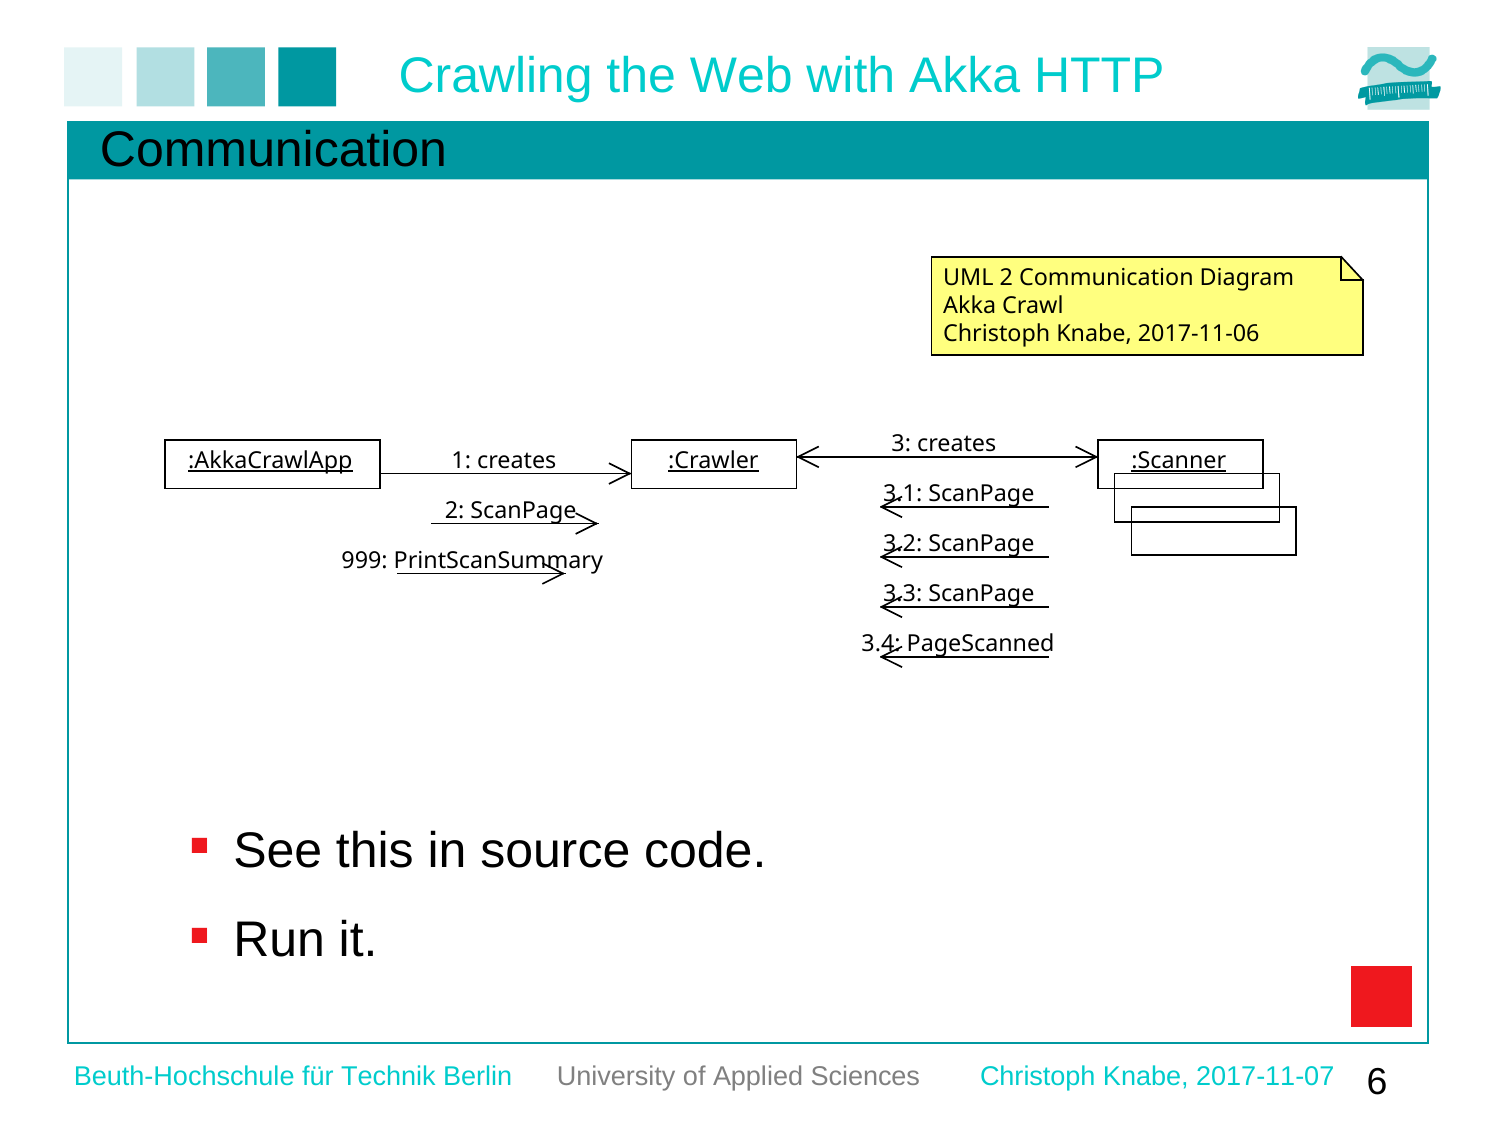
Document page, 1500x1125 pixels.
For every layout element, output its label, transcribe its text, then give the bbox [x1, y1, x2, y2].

picture [130, 222, 1399, 725]
text_box Communication [85, 108, 972, 184]
text_box See this in source code. Run it. [177, 720, 1418, 975]
picture [1358, 47, 1441, 110]
